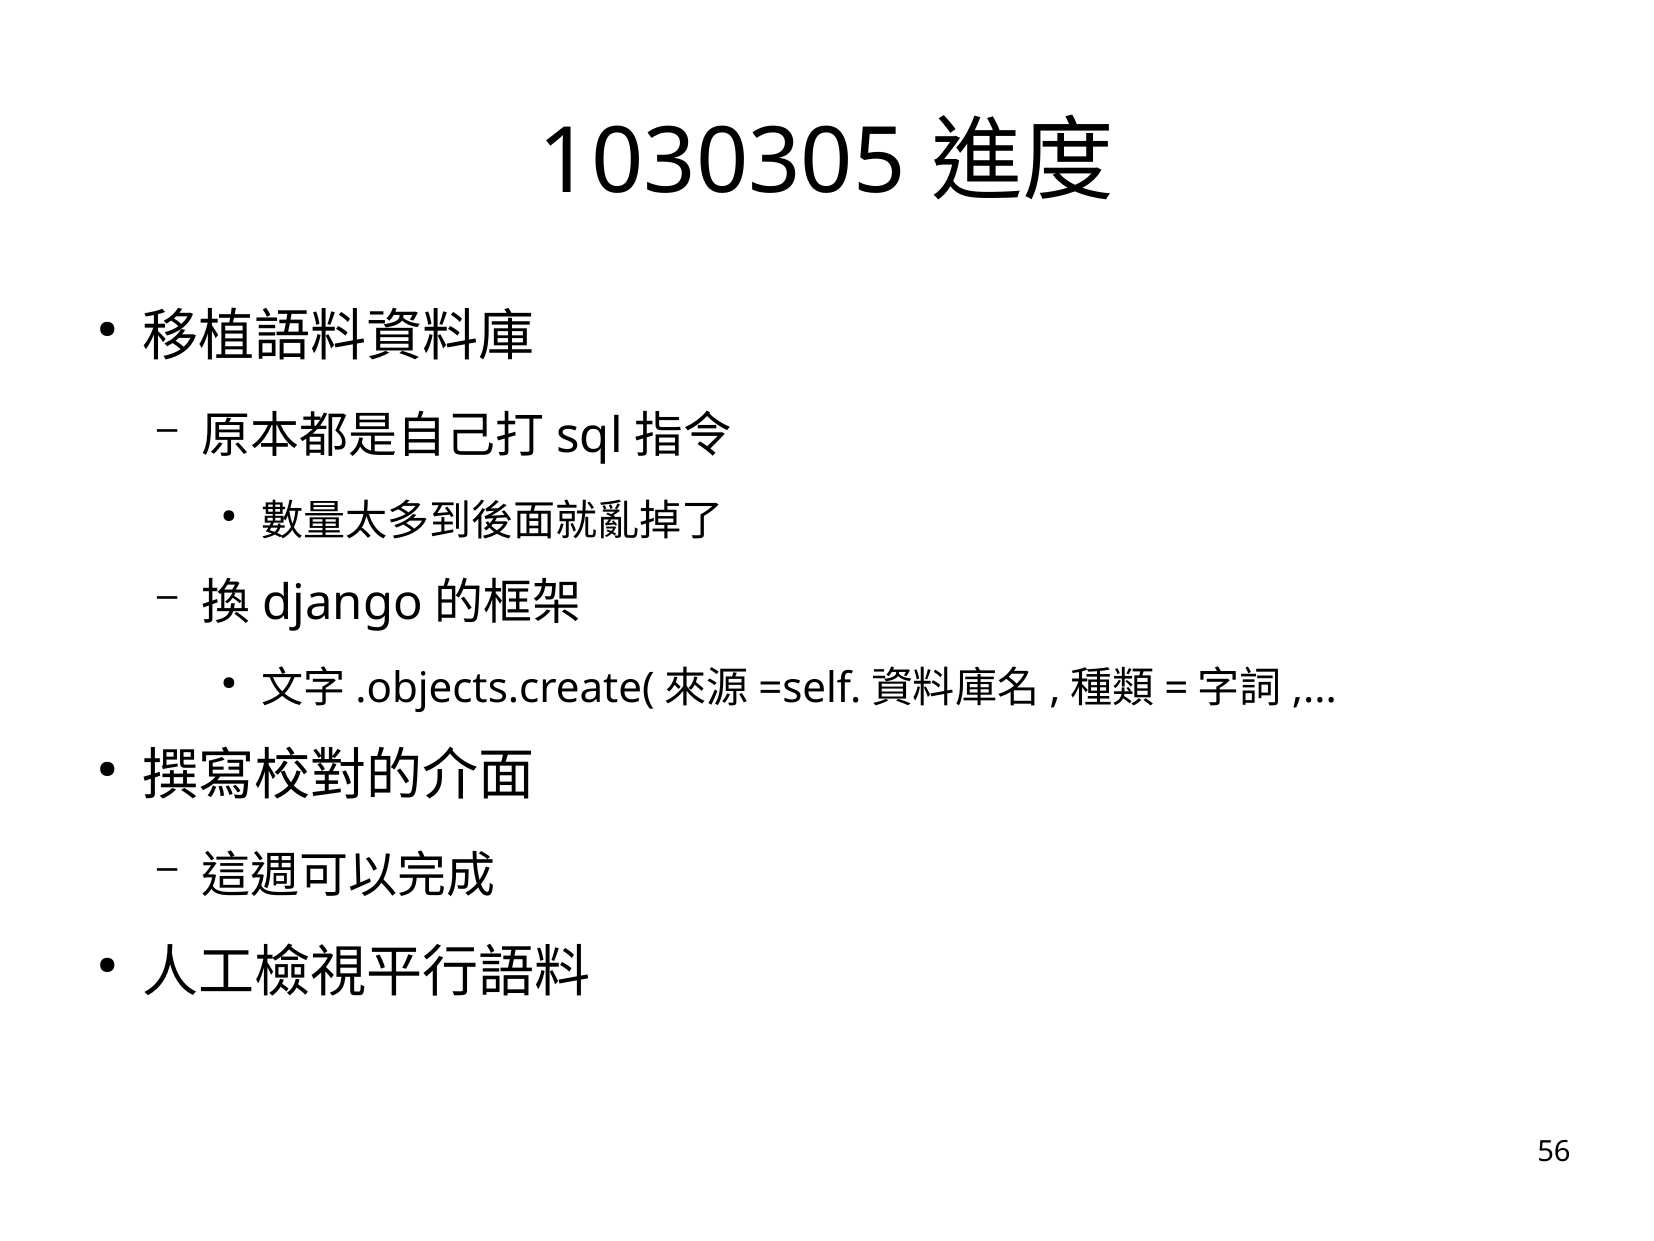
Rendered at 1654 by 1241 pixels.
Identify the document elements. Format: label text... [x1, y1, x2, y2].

title 1030305進度 [82, 49, 1571, 257]
list 移植語料資料庫 原本都是自己打sql指令 數量太多到後面就亂掉了 換django的框架 文字.objects.create(來源=self.資料庫名,種類=字詞,... 撰寫校對的介面 這週可以完成 人工檢視平行語料 [82, 290, 1538, 1010]
